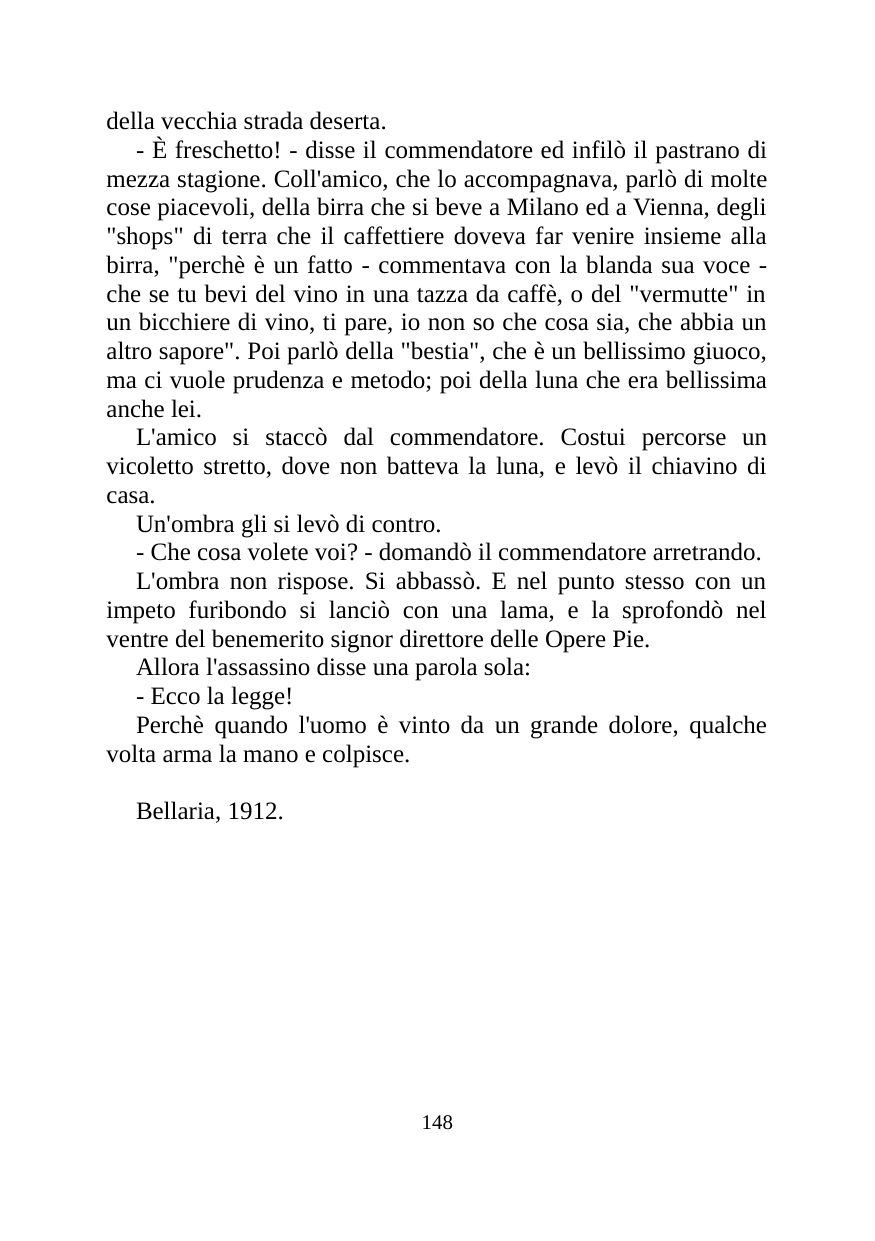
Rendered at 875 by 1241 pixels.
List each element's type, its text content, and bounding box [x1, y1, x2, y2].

text - Che cosa volete voi? - domandò il commendatore arretrando. [106, 537, 768, 566]
text Allora l'assassino disse una parola sola: [106, 652, 768, 681]
text della vecchia strada deserta. [106, 106, 768, 135]
text - È freschetto! - disse il commendatore ed infilò il pastrano di mezza stagione. Coll'amico, che lo accompagnava, parlò di molte cose piacevoli, della birra che si beve a Milano ed a Vienna, degli "shops" di terra che il caffettiere doveva far venire insieme alla birra, "perchè è un fatto - commentava con la blanda sua voce - che se tu bevi del vino in una tazza da caffè, o del "vermutte" in un bicchiere di vino, ti pare, io non so che cosa sia, che abbia un altro sapore". Poi parlò della "bestia", che è un bellissimo giuoco, ma ci vuole prudenza e metodo; poi della luna che era bellissima anche lei. [106, 135, 768, 422]
text Bellaria, 1912. [106, 796, 768, 825]
text L'amico si staccò dal commendatore. Costui percorse un vicoletto stretto, dove non batteva la luna, e levò il chiavino di casa. [106, 422, 768, 509]
text - Ecco la legge! [106, 681, 768, 710]
text L'ombra non rispose. Si abbassò. E nel punto stesso con un impeto furibondo si lanciò con una lama, e la sprofondò nel ventre del benemerito signor direttore delle Opere Pie. [106, 566, 768, 652]
text Un'ombra gli si levò di contro. [106, 509, 768, 537]
text Perchè quando l'uomo è vinto da un grande dolore, qualche volta arma la mano e colpisce. [106, 710, 768, 767]
